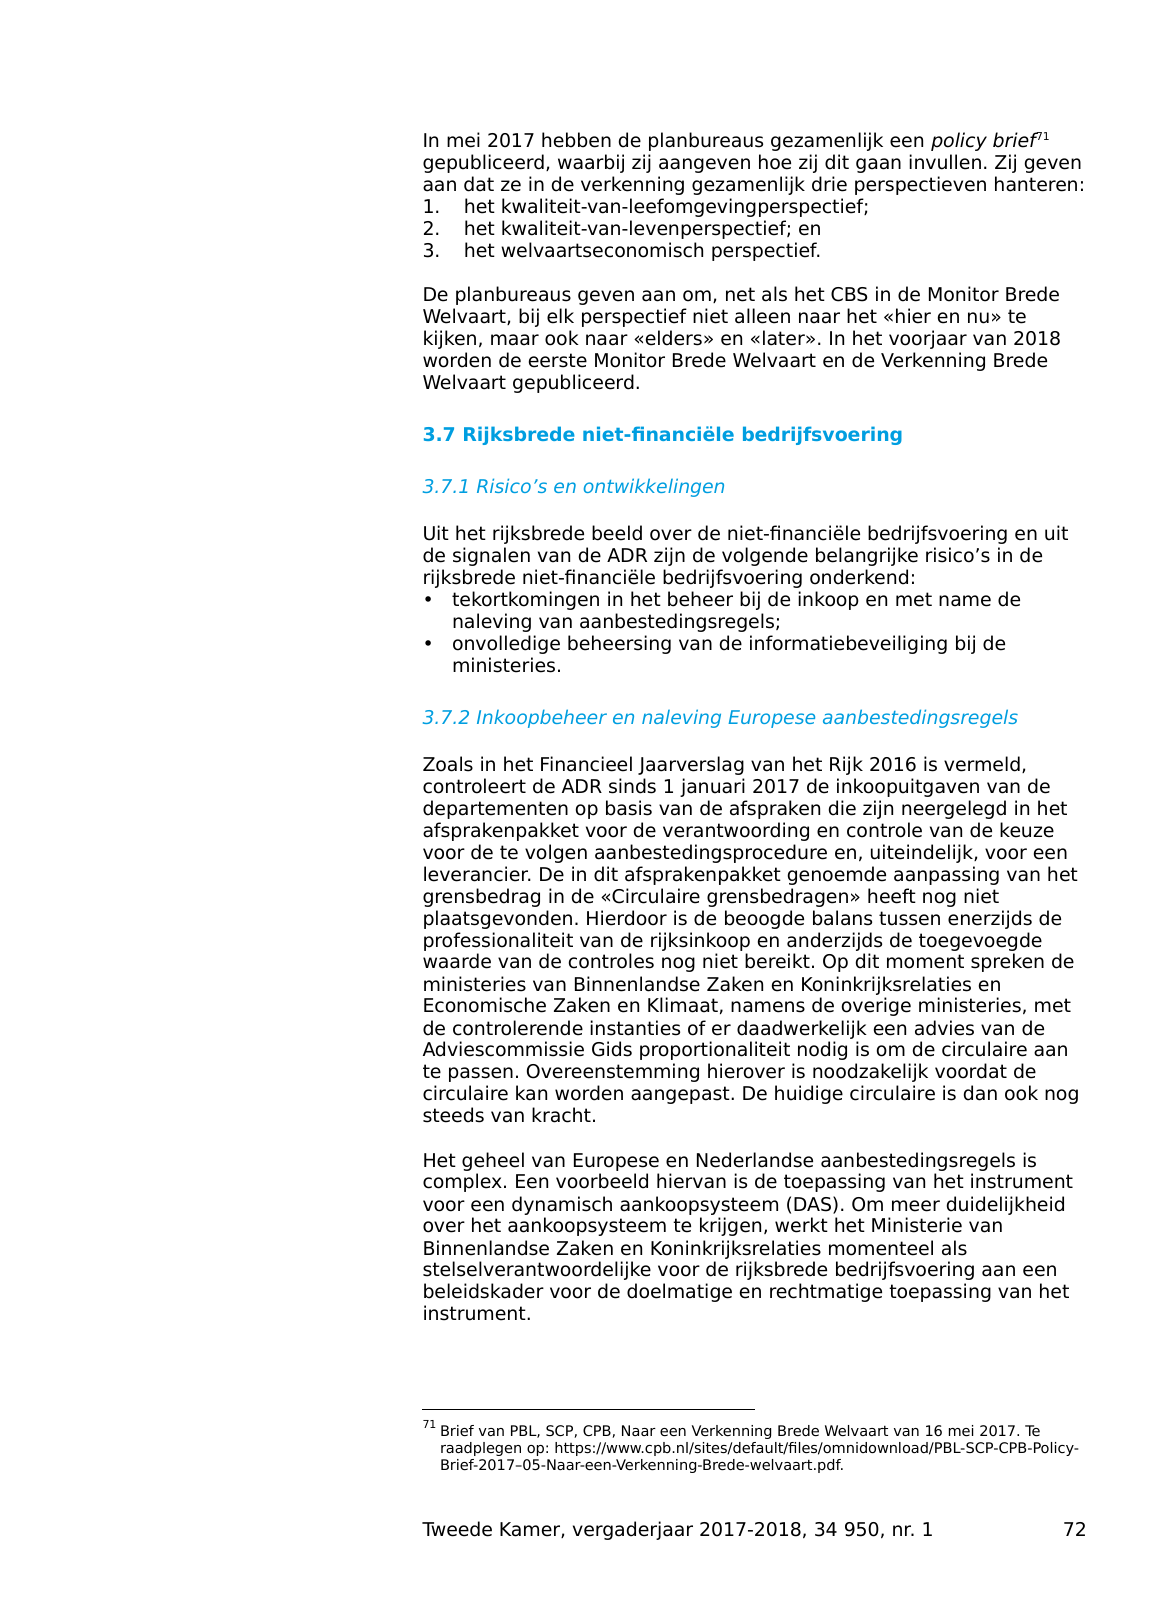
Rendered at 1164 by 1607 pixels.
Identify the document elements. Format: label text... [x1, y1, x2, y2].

text Uit het rijksbrede beeld over de niet-financiële bedrijfsvoering en uit de signalen van de ADR zijn de volgende belangrijke risico’s in de rijksbrede niet-financiële bedrijfsvoering onderkend: [422, 523, 1087, 589]
subtitle 3.7 Rijksbrede niet-financiële bedrijfsvoering [422, 424, 1087, 446]
text 1. het kwaliteit-van-leefomgevingperspectief; [422, 196, 1087, 218]
subtitle 3.7.1 Risico’s en ontwikkelingen [422, 476, 1087, 498]
text 3. het welvaartseconomisch perspectief. [422, 240, 1087, 262]
subtitle 3.7.2 Inkoopbeheer en naleving Europese aanbestedingsregels [422, 707, 1087, 729]
text • onvolledige beheersing van de informatiebeveiliging bij de ministeries. [422, 633, 1087, 677]
text 2. het kwaliteit-van-levenperspectief; en [422, 218, 1087, 240]
text Zoals in het Financieel Jaarverslag van het Rijk 2016 is vermeld, controleert de ADR sinds 1 januari 2017 de inkoopuitgaven van de departementen op basis van de afspraken die zijn neergelegd in het afsprakenpakket voor de verantwoording en controle van de keuze voor de te volgen aanbestedingsprocedure en, uiteindelijk, voor een leverancier. De in dit afsprakenpakket genoemde aanpassing van het grensbedrag in de «Circulaire grensbedragen» heeft nog niet plaatsgevonden. Hierdoor is de beoogde balans tussen enerzijds de professionaliteit van de rijksinkoop en anderzijds de toegevoegde waarde van de controles nog niet bereikt. Op dit moment spreken de ministeries van Binnenlandse Zaken en Koninkrijksrelaties en Economische Zaken en Klimaat, namens de overige ministeries, met de controlerende instanties of er daadwerkelijk een advies van de Adviescommissie Gids proportionaliteit nodig is om de circulaire aan te passen. Overeenstemming hierover is noodzakelijk voordat de circulaire kan worden aangepast. De huidige circulaire is dan ook nog steeds van kracht. [422, 754, 1087, 1127]
text • tekortkomingen in het beheer bij de inkoop en met name de naleving van aanbestedingsregels; [422, 589, 1087, 633]
text In mei 2017 hebben de planbureaus gezamenlijk een policy brief gepubliceerd, waarbij zij aangeven hoe zij dit gaan invullen. Zij geven aan dat ze in de verkenning gezamenlijk drie perspectieven hanteren: [422, 130, 1087, 196]
text Brief van PBL, SCP, CPB, Naar een Verkenning Brede Welvaart van 16 mei 2017. Te raadplegen op: https://www.cpb.nl/sites/default/files/omnidownload/PBL-SCP-CPB-Policy-Brief-2017–05-Naar-een-Verkenning-Brede-welvaart.pdf. [422, 1418, 1087, 1474]
text De planbureaus geven aan om, net als het CBS in de Monitor Brede Welvaart, bij elk perspectief niet alleen naar het «hier en nu» te kijken, maar ook naar «elders» en «later». In het voorjaar van 2018 worden de eerste Monitor Brede Welvaart en de Verkenning Brede Welvaart gepubliceerd. [422, 284, 1087, 394]
text Het geheel van Europese en Nederlandse aanbestedingsregels is complex. Een voorbeeld hiervan is de toepassing van het instrument voor een dynamisch aankoopsysteem (DAS). Om meer duidelijkheid over het aankoopsysteem te krijgen, werkt het Ministerie van Binnenlandse Zaken en Koninkrijksrelaties momenteel als stelselverantwoordelijke voor de rijksbrede bedrijfsvoering aan een beleidskader voor de doelmatige en rechtmatige toepassing van het instrument. [422, 1149, 1087, 1325]
